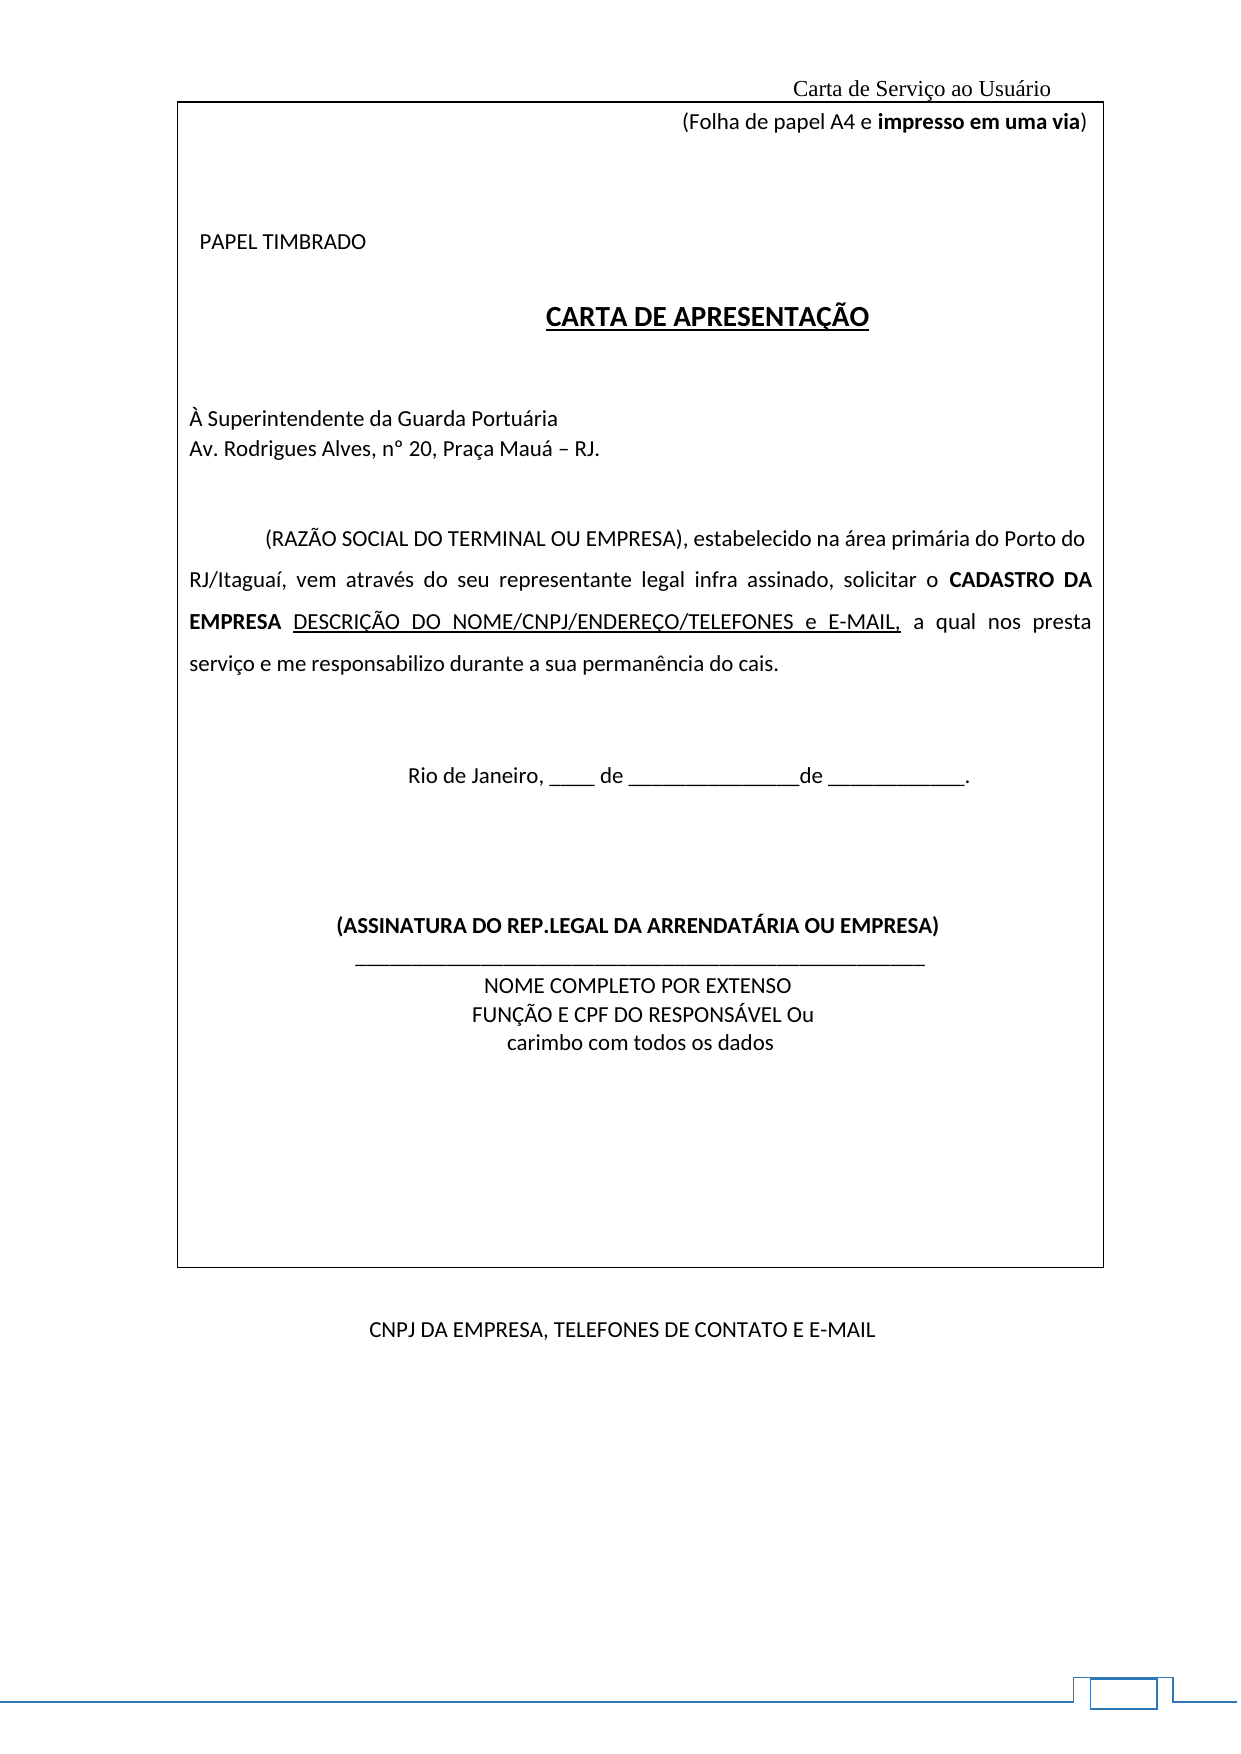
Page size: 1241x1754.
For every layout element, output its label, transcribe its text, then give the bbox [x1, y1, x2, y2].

table_header (Folha de papel A4 e impresso em uma via) PAPEL TIMBRADO CARTA DE APRESENTAÇÃO À Superintendente da Guarda Portuária Av. Rodrigues Alves, nº 20, Praça Mauá – RJ. (RAZÃO SOCIAL DO TERMINAL OU EMPRESA), estabelecido na área primária do Porto do RJ/Itaguaí, vem através do seu representante legal infra assinado, solicitar o CADASTRO DA EMPRESA DESCRIÇÃO DO NOME/CNPJ/ENDEREÇO/TELEFONES e E-MAIL, a qual nos presta serviço e me responsabilizo durante a sua permanência do cais. Rio de Janeiro, ____ de _______________de ____________. (ASSINATURA DO REP.LEGAL DA ARRENDATÁRIA OU EMPRESA) __________________________________________________ NOME COMPLETO POR EXTENSO FUNÇÃO E CPF DO RESPONSÁVEL Ou carimbo com todos os dados [178, 103, 1103, 1267]
text CNPJ DA EMPRESA, TELEFONES DE CONTATO E E-MAIL [369, 1315, 1181, 1343]
